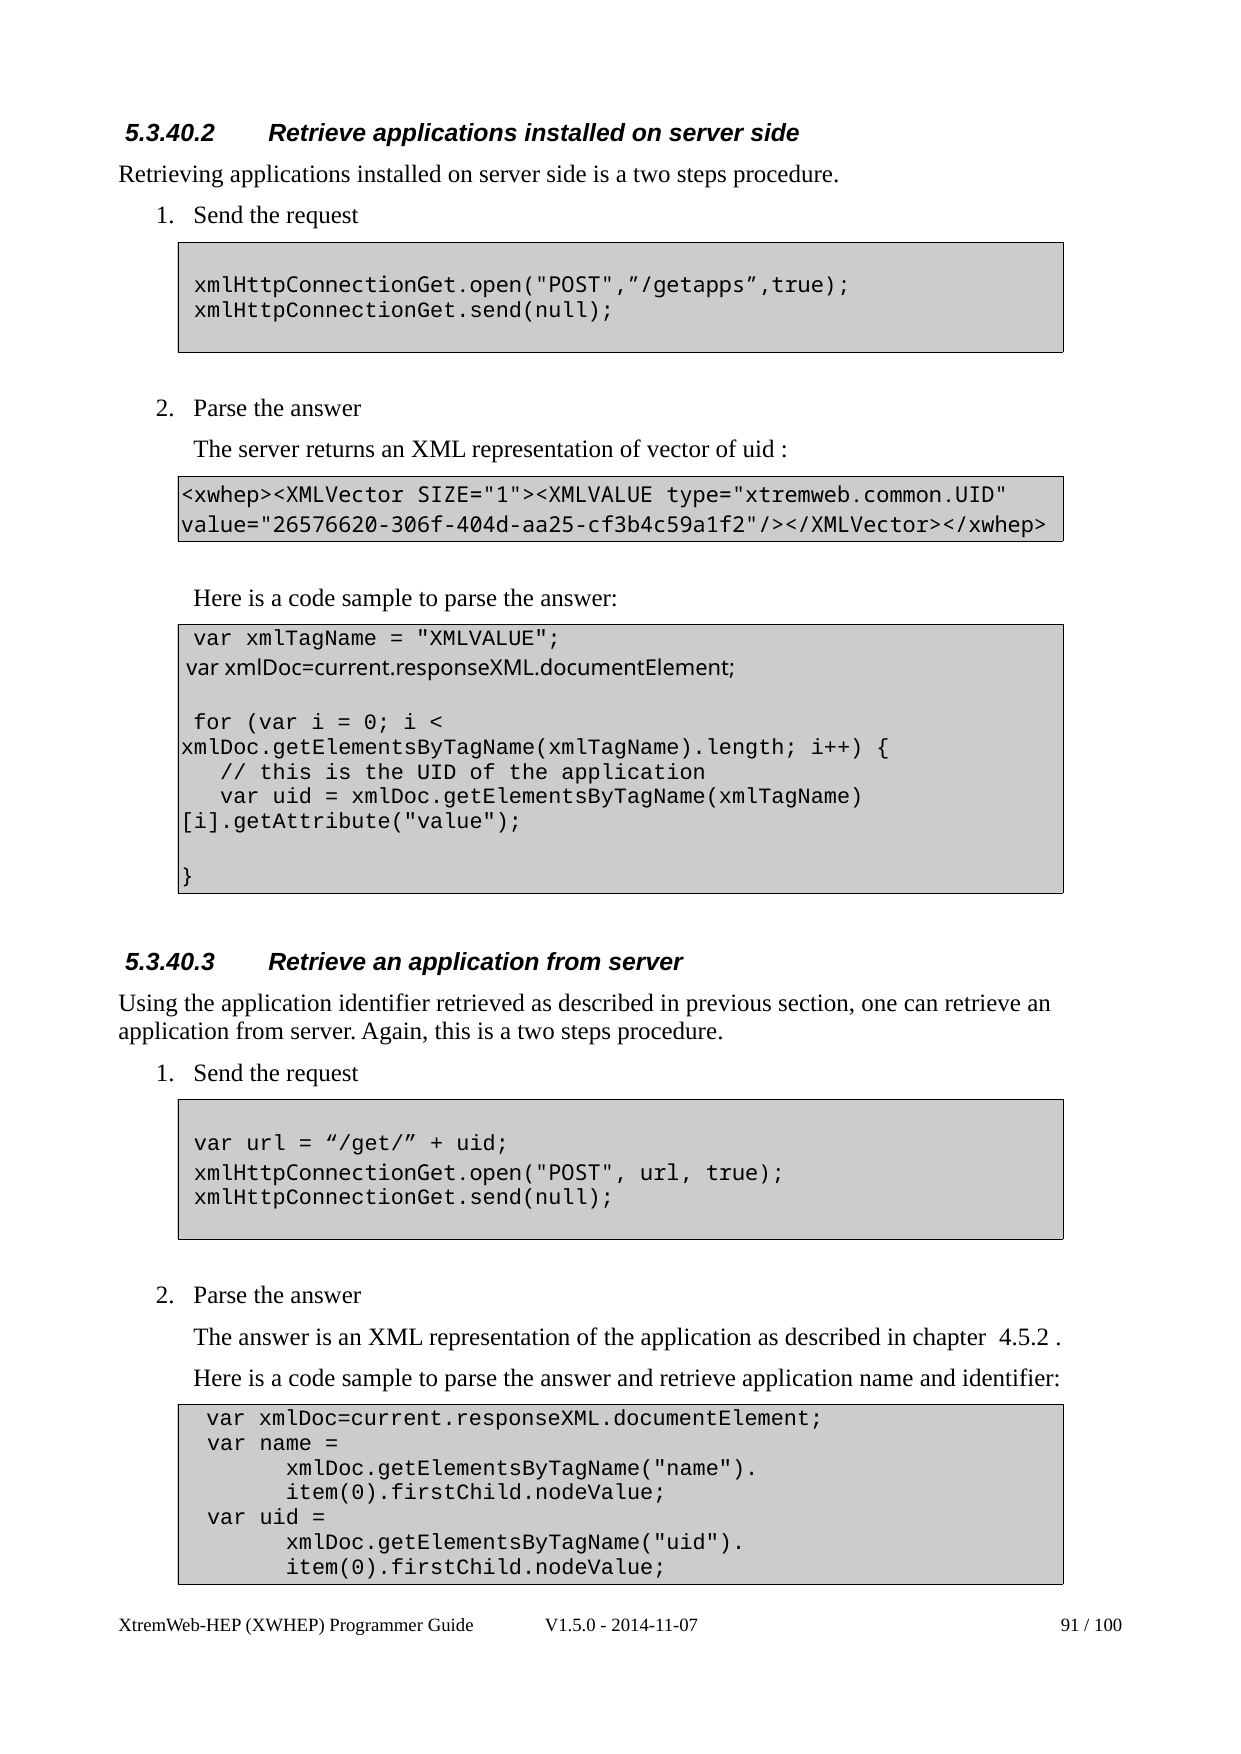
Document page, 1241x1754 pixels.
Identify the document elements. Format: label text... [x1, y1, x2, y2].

text } [179, 857, 1063, 893]
text xmlHttpConnectionGet.open("POST", url, true); [179, 1153, 1063, 1183]
text var url = “/get/” + uid; [179, 1129, 1063, 1153]
list The answer is an XML representation of the application as described in chapter 4.5.2. [156, 1322, 1122, 1350]
text var uid = xmlDoc.getElementsByTagName(xmlTagName)[i].getAttribute("value"); [179, 783, 1063, 832]
list Parse the answer [156, 1280, 1122, 1309]
text xmlHttpConnectionGet.open("POST",”/getapps”,true); [179, 266, 1063, 296]
subtitle Retrieve an application from server [118, 947, 1122, 975]
text item(0).firstChild.nodeValue; [179, 1478, 1063, 1503]
text var xmlTagName = "XMLVALUE"; [179, 625, 1063, 649]
text item(0).firstChild.nodeValue; [179, 1553, 1063, 1584]
text for (var i = 0; i < xmlDoc.getElementsByTagName(xmlTagName).length; i++) { [179, 708, 1063, 758]
text // this is the UID of the application [179, 758, 1063, 783]
text Retrieving applications installed on server side is a two steps procedure. [118, 159, 1122, 188]
subtitle Retrieve applications installed on server side [118, 118, 1122, 147]
text xmlDoc.getElementsByTagName("uid"). [179, 1528, 1063, 1553]
text xmlDoc.getElementsByTagName("name"). [179, 1454, 1063, 1478]
text var xmlDoc=current.responseXML.documentElement; [179, 649, 1063, 678]
text Using the application identifier retrieved as described in previous section, one can retrieve an application from server. Again, this is a two steps procedure. [118, 988, 1122, 1045]
list Parse the answer [156, 393, 1122, 422]
text var name = [179, 1429, 1063, 1454]
text var uid = [179, 1503, 1063, 1528]
list Send the request [156, 1058, 1122, 1086]
text The server returns an XML representation of vector of uid : [118, 434, 1122, 463]
list Here is a code sample to parse the answer and retrieve application name and identifier: [156, 1363, 1122, 1392]
text xmlHttpConnectionGet.send(null); [179, 1183, 1063, 1208]
text var xmlDoc=current.responseXML.documentElement; [179, 1405, 1063, 1429]
text xmlHttpConnectionGet.send(null); [179, 296, 1063, 321]
list Send the request [156, 200, 1122, 229]
text <xwhep><XMLVector SIZE="1"><XMLVALUE type="xtremweb.common.UID" value="26576620-306f-404d-aa25-cf3b4c59a1f2"/></XMLVector></xwhep> [179, 477, 1063, 541]
text Here is a code sample to parse the answer: [118, 583, 1122, 611]
